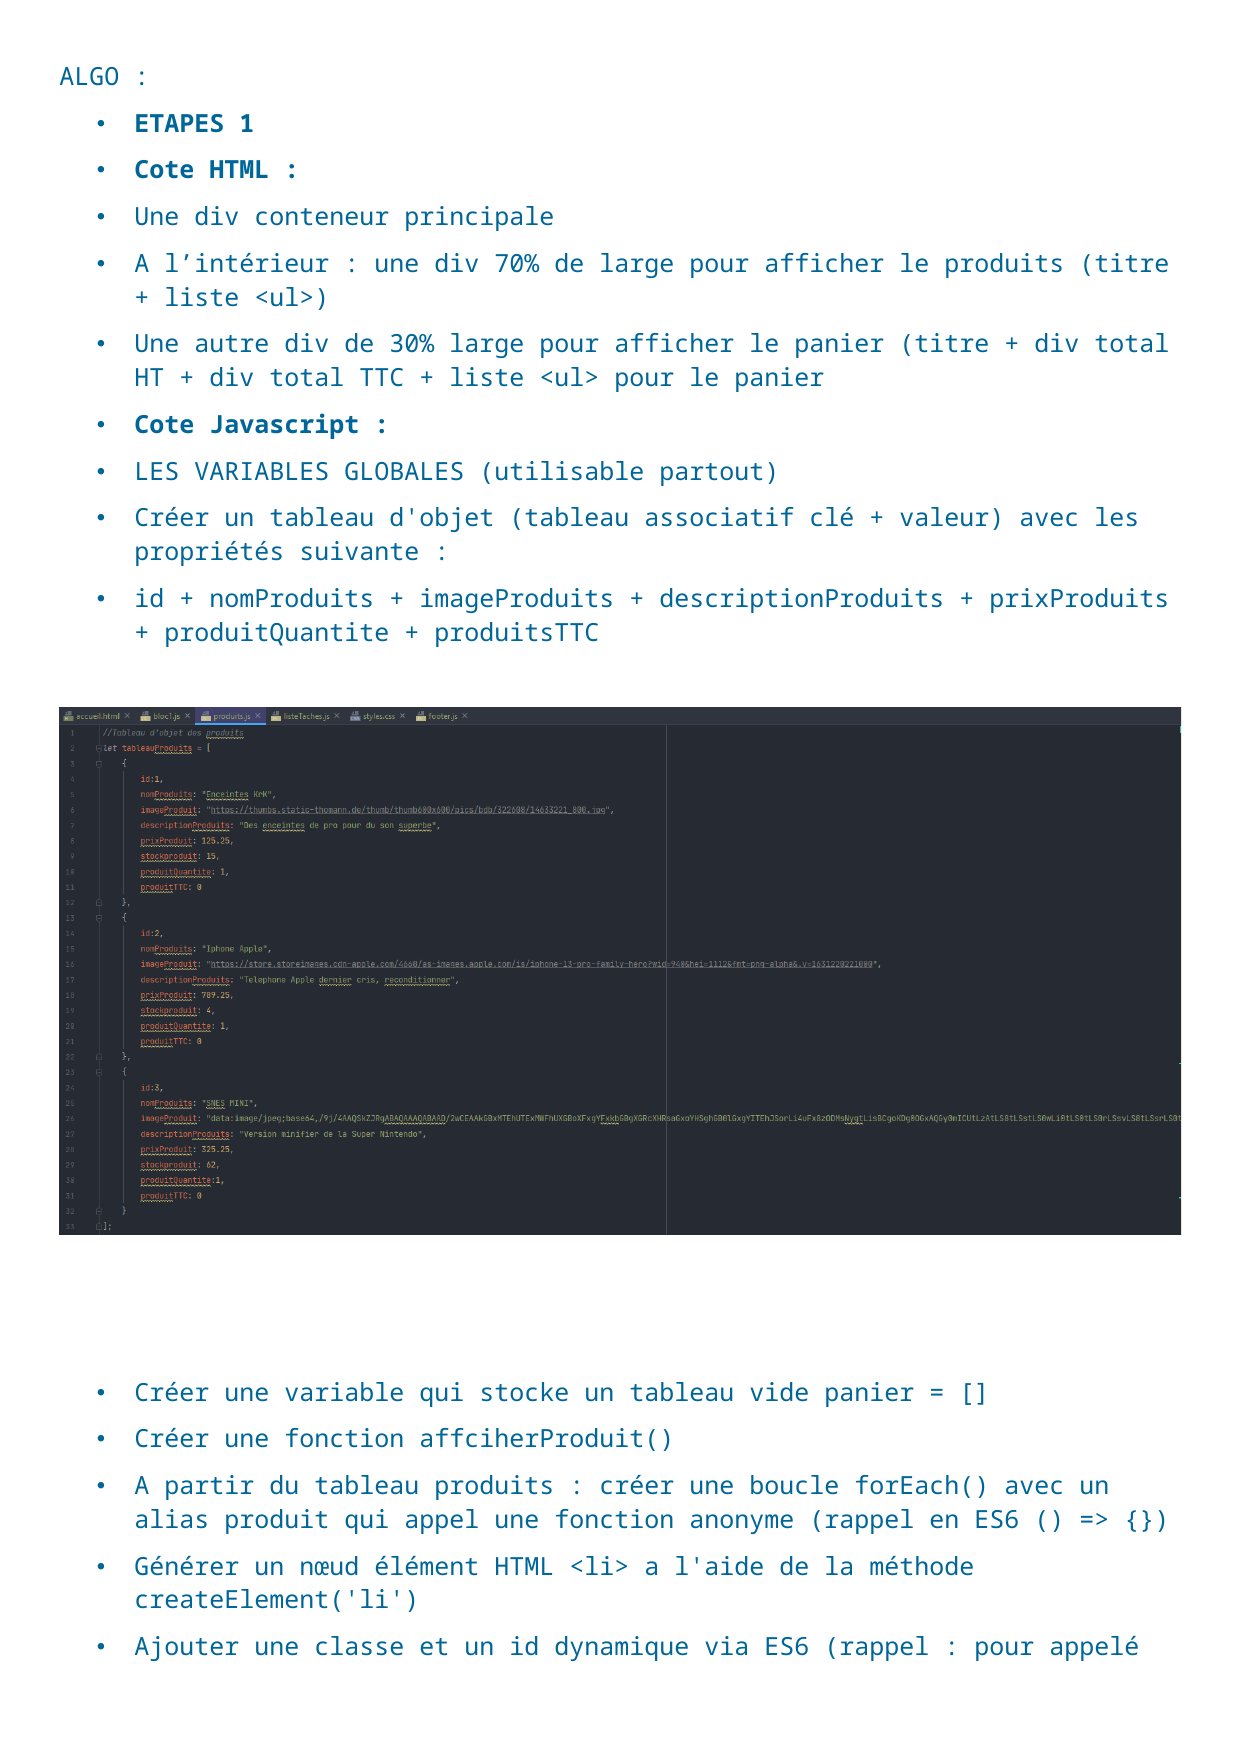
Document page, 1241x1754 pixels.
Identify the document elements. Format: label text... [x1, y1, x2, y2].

picture [59, 707, 1182, 1235]
list Créer une variable qui stocke un tableau vide panier = [] [97, 1374, 1181, 1408]
list Une autre div de 30% large pour afficher le panier (titre + div total HT + div total TTC + liste <ul> pour le panier [97, 326, 1181, 394]
list ETAPES 1 [97, 106, 1181, 140]
list Cote HTML : [97, 152, 1181, 186]
list Créer une fonction affciherProduit() [97, 1421, 1181, 1455]
text ALGO : [59, 59, 1181, 93]
list Créer un tableau d'objet (tableau associatif clé + valeur) avec les propriétés suivante : [97, 500, 1181, 568]
list id + nomProduits + imageProduits + descriptionProduits + prixProduits + produitQuantite + produitsTTC [97, 580, 1181, 648]
list Une div conteneur principale [97, 199, 1181, 233]
list Ajouter une classe et un id dynamique via ES6 (rappel : pour appelé [97, 1629, 1181, 1663]
list A l’intérieur : une div 70% de large pour afficher le produits (titre + liste <ul>) [97, 245, 1181, 313]
list Cote Javascript : [97, 407, 1181, 441]
list A partir du tableau produits : créer une boucle forEach() avec un alias produit qui appel une fonction anonyme (rappel en ES6 () => {}) [97, 1467, 1181, 1536]
list LES VARIABLES GLOBALES (utilisable partout) [97, 453, 1181, 487]
list Générer un nœud élément HTML <li> a l'aide de la méthode createElement('li') [97, 1548, 1181, 1616]
